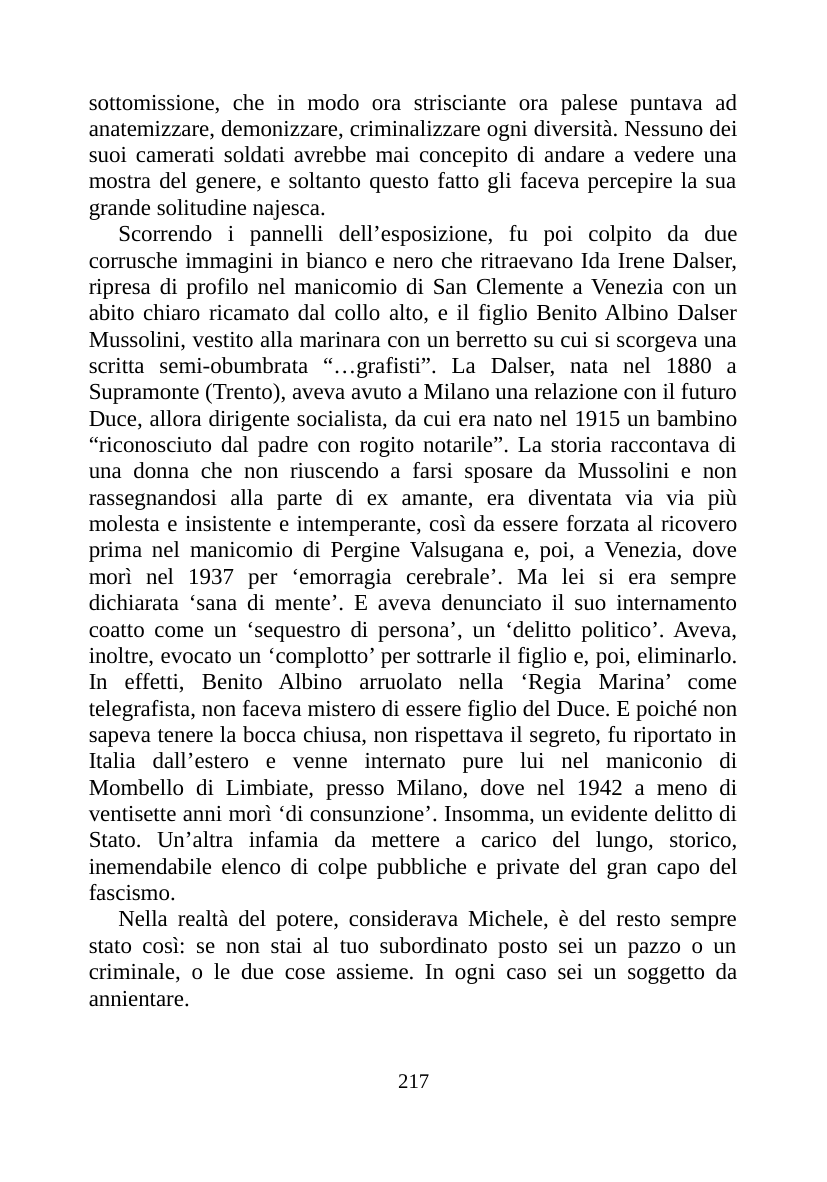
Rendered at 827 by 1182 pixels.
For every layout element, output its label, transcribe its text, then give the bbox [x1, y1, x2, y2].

text Scorrendo i pannelli dell’esposizione, fu poi colpito da due corrusche immagini in bianco e nero che ritraevano Ida Irene Dalser, ripresa di profilo nel manicomio di San Clemente a Venezia con un abito chiaro ricamato dal collo alto, e il figlio Benito Albino Dalser Mussolini, vestito alla marinara con un berretto su cui si scorgeva una scritta semi-obumbrata “…grafisti”. La Dalser, nata nel 1880 a Supramonte (Trento), aveva avuto a Milano una relazione con il futuro Duce, allora dirigente socialista, da cui era nato nel 1915 un bambino “riconosciuto dal padre con rogito notarile”. La storia raccontava di una donna che non riuscendo a farsi sposare da Mussolini e non rassegnandosi alla parte di ex amante, era diventata via via più molesta e insistente e intemperante, così da essere forzata al ricovero prima nel manicomio di Pergine Valsugana e, poi, a Venezia, dove morì nel 1937 per ‘emorragia cerebrale’. Ma lei si era sempre dichiarata ‘sana di mente’. E aveva denunciato il suo internamento coatto come un ‘sequestro di persona’, un ‘delitto politico’. Aveva, inoltre, evocato un ‘complotto’ per sottrarle il figlio e, poi, eliminarlo. In effetti, Benito Albino arruolato nella ‘Regia Marina’ come telegrafista, non faceva mistero di essere figlio del Duce. E poiché non sapeva tenere la bocca chiusa, non rispettava il segreto, fu riportato in Italia dall’estero e venne internato pure lui nel maniconio di Mombello di Limbiate, presso Milano, dove nel 1942 a meno di ventisette anni morì ‘di consunzione’. Insomma, un evidente delitto di Stato. Un’altra infamia da mettere a carico del lungo, storico, inemendabile elenco di colpe pubbliche e private del gran capo del fascismo. [88, 220, 738, 906]
text Nella realtà del potere, considerava Michele, è del resto sempre stato così: se non stai al tuo subordinato posto sei un pazzo o un criminale, o le due cose assieme. In ogni caso sei un soggetto da annientare. [88, 906, 738, 1011]
text sottomissione, che in modo ora strisciante ora palese puntava ad anatemizzare, demonizzare, criminalizzare ogni diversità. Nessuno dei suoi camerati soldati avrebbe mai concepito di andare a vedere una mostra del genere, e soltanto questo fatto gli faceva percepire la sua grande solitudine najesca. [88, 88, 738, 220]
